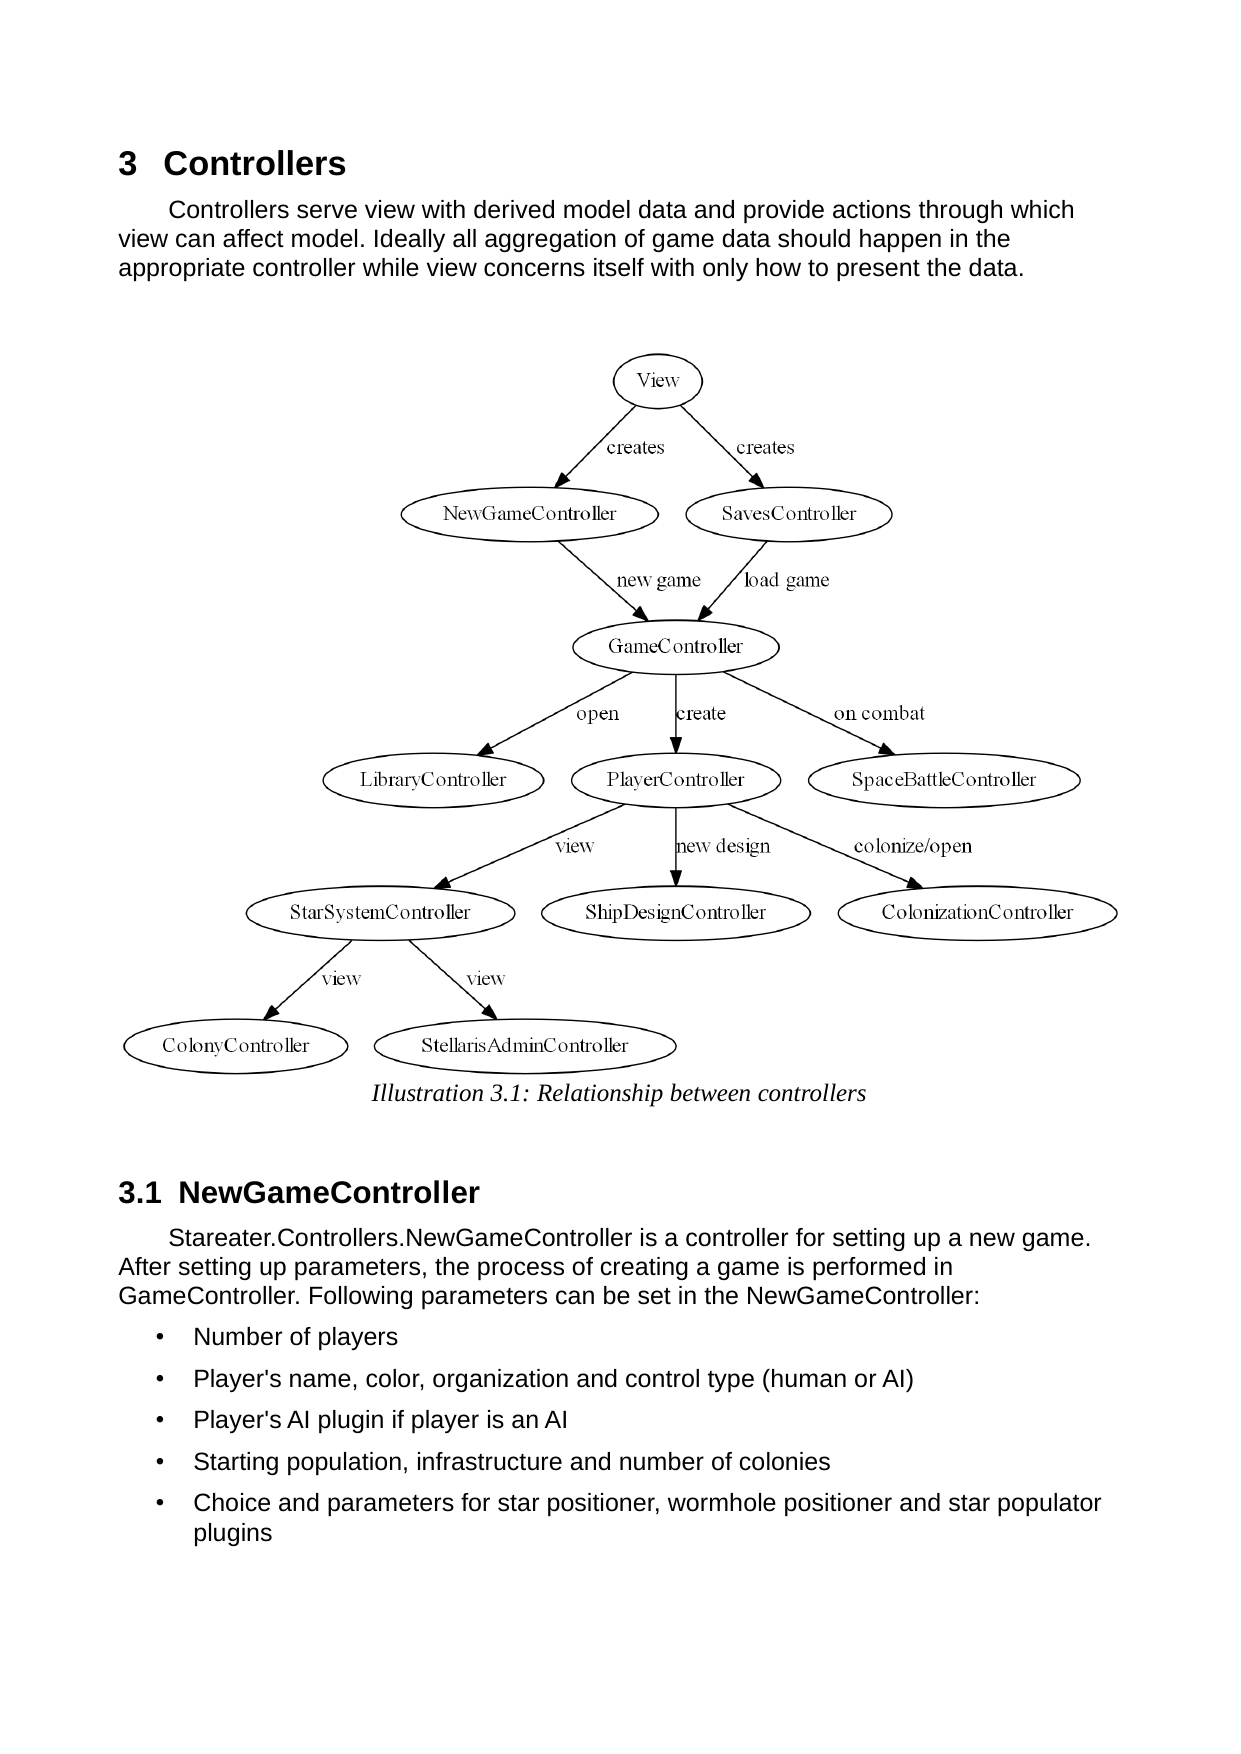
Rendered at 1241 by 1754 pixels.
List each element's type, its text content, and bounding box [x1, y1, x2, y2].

subtitle Controllers [118, 143, 1122, 183]
list Choice and parameters for star positioner, wormhole positioner and star populator plugins [156, 1488, 1122, 1546]
subtitle NewGameController [118, 1174, 1122, 1210]
list Player's name, color, organization and control type (human or AI) [156, 1364, 1122, 1393]
list Starting population, infrastructure and number of colonies [156, 1447, 1122, 1476]
list Number of players [156, 1322, 1122, 1351]
picture [118, 348, 1122, 1079]
text Illustration 3.1: Relationship between controllers [118, 1079, 1122, 1107]
text Controllers serve view with derived model data and provide actions through which view can affect model. Ideally all aggregation of game data should happen in the appropriate controller while view concerns itself with only how to present the data. [118, 195, 1122, 282]
text Stareater.Controllers.NewGameController is a controller for setting up a new game. After setting up parameters, the process of creating a game is performed in GameController. Following parameters can be set in the NewGameController: [118, 1222, 1122, 1309]
list Player's AI plugin if player is an AI [156, 1405, 1122, 1434]
